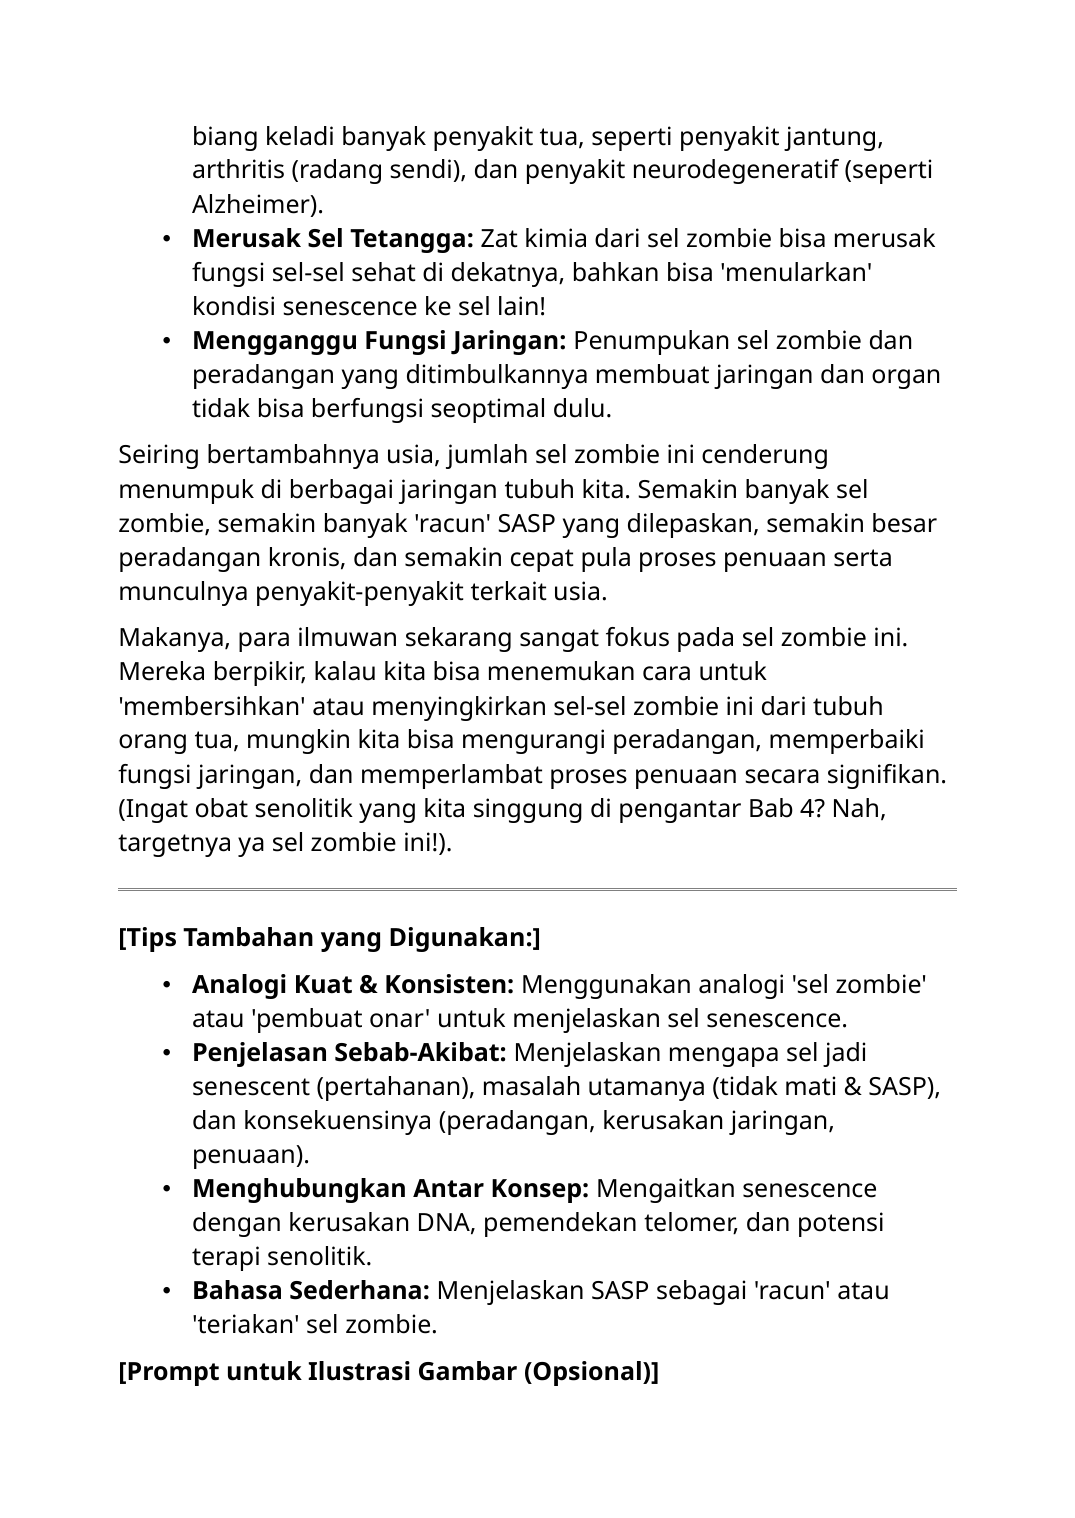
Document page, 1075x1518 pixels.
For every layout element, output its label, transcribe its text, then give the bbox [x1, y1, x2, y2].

text Makanya, para ilmuwan sekarang sangat fokus pada sel zombie ini. Mereka berpikir, kalau kita bisa menemukan cara untuk 'membersihkan' atau menyingkirkan sel-sel zombie ini dari tubuh orang tua, mungkin kita bisa mengurangi peradangan, memperbaiki fungsi jaringan, dan memperlambat proses penuaan secara signifikan. (Ingat obat senolitik yang kita singgung di pengantar Bab 4? Nah, targetnya ya sel zombie ini!). [118, 620, 957, 858]
list Menghubungkan Antar Konsep: Mengaitkan senescence dengan kerusakan DNA, pemendekan telomer, dan potensi terapi senolitik. [162, 1171, 957, 1273]
list Mengganggu Fungsi Jaringan: Penumpukan sel zombie dan peradangan yang ditimbulkannya membuat jaringan dan organ tidak bisa berfungsi seoptimal dulu. [162, 322, 957, 425]
list Penjelasan Sebab-Akibat: Menjelaskan mengapa sel jadi senescent (pertahanan), masalah utamanya (tidak mati & SASP), dan konsekuensinya (peradangan, kerusakan jaringan, penuaan). [162, 1034, 957, 1171]
list Analogi Kuat & Konsisten: Menggunakan analogi 'sel zombie' atau 'pembuat onar' untuk menjelaskan sel senescence. [162, 966, 957, 1034]
text [Prompt untuk Ilustrasi Gambar (Opsional)] [118, 1353, 957, 1388]
list Merusak Sel Tetangga: Zat kimia dari sel zombie bisa merusak fungsi sel-sel sehat di dekatnya, bahkan bisa 'menularkan' kondisi senescence ke sel lain! [162, 220, 957, 322]
text [Tips Tambahan yang Digunakan:] [118, 920, 957, 954]
text Seiring bertambahnya usia, jumlah sel zombie ini cenderung menumpuk di berbagai jaringan tubuh kita. Semakin banyak sel zombie, semakin banyak 'racun' SASP yang dilepaskan, semakin besar peradangan kronis, dan semakin cepat pula proses penuaan serta munculnya penyakit-penyakit terkait usia. [118, 437, 957, 607]
list biang keladi banyak penyakit tua, seperti penyakit jantung, arthritis (radang sendi), dan penyakit neurodegeneratif (seperti Alzheimer). [162, 118, 957, 220]
list Bahasa Sederhana: Menjelaskan SASP sebagai 'racun' atau 'teriakan' sel zombie. [162, 1273, 957, 1341]
